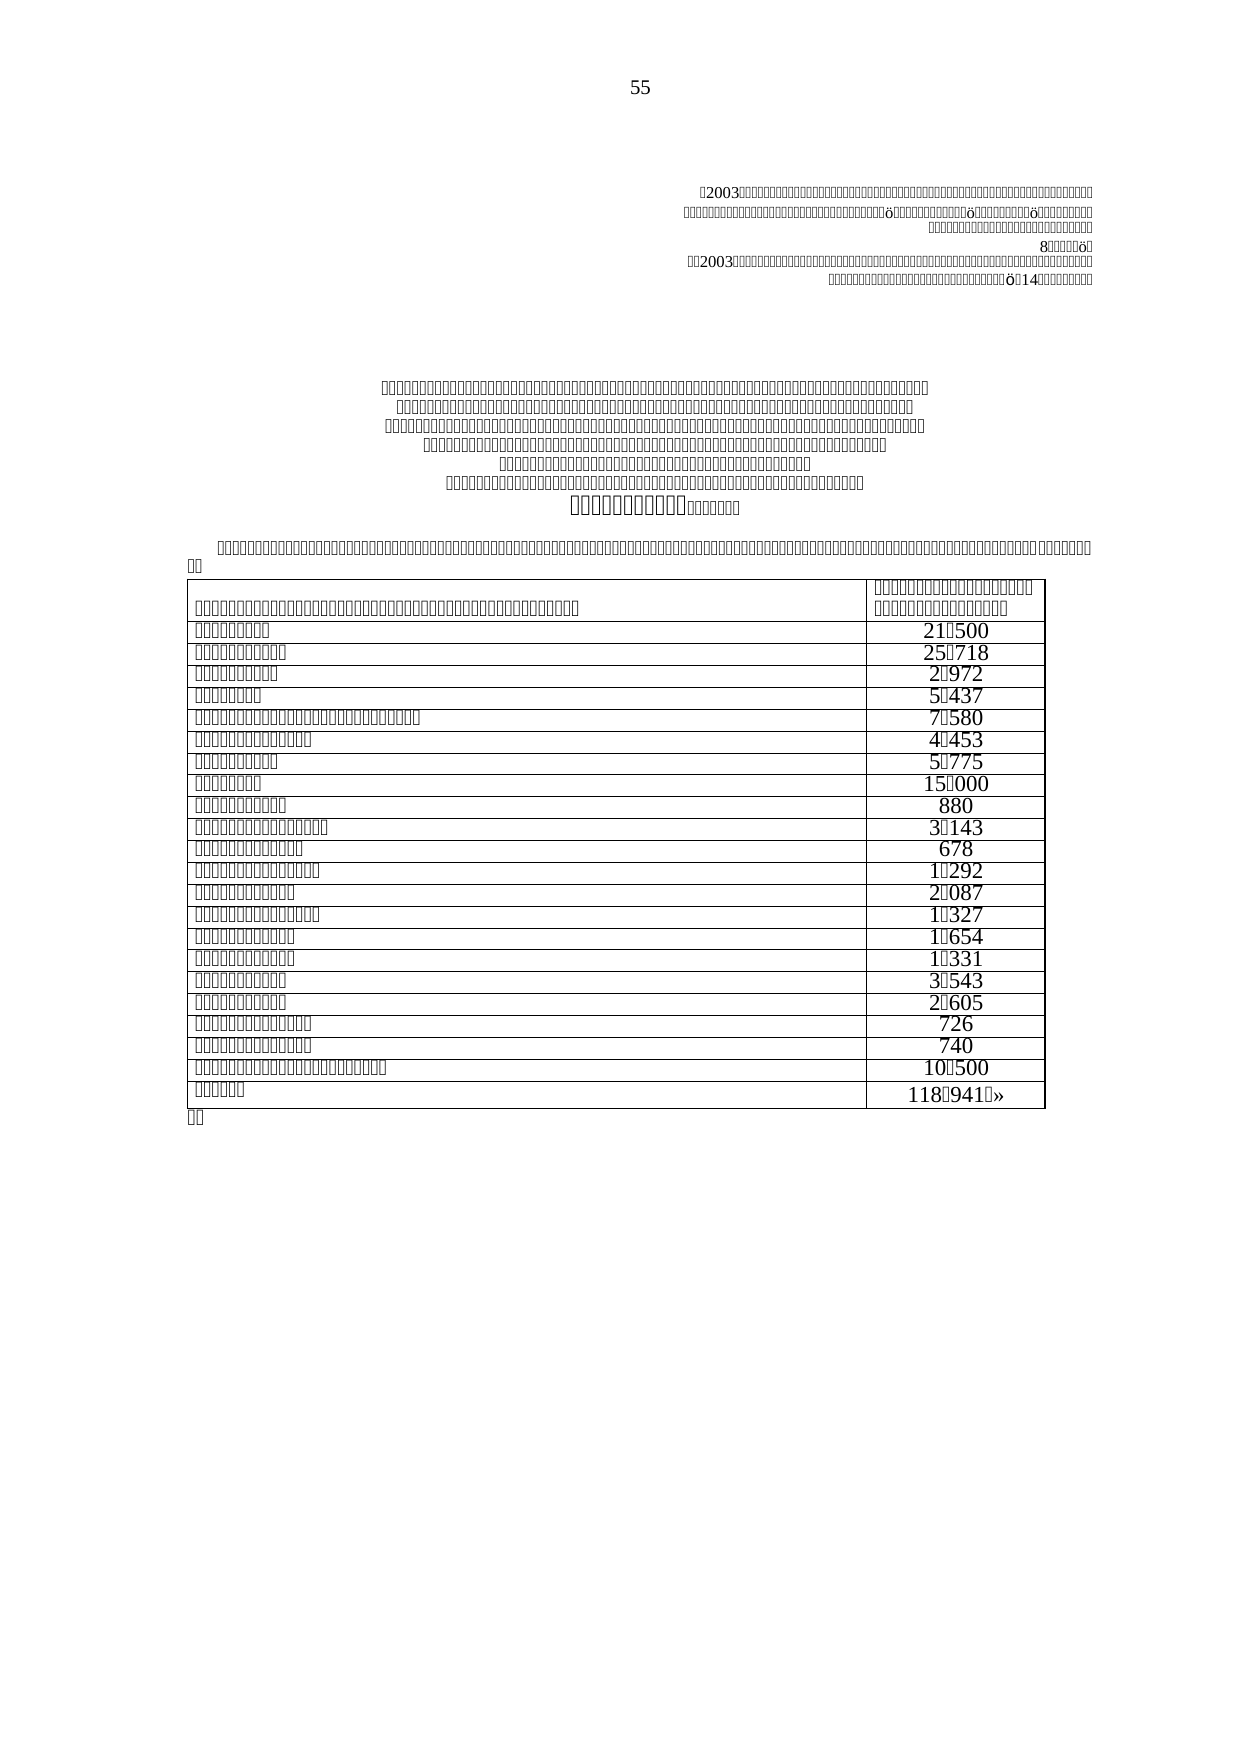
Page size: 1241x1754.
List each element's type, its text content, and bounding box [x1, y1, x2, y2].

table_cell  [867, 994, 1044, 1015]
table_cell  [867, 732, 1044, 752]
table_cell  [867, 666, 1044, 687]
table_cell  [867, 797, 1044, 818]
table_header  [867, 580, 1044, 621]
table_cell  [867, 885, 1044, 906]
text  [187, 495, 1093, 522]
table_header  [188, 580, 866, 621]
table_cell  [188, 710, 866, 731]
table_cell  [188, 732, 866, 752]
table_cell  [867, 972, 1044, 993]
table_cell  [188, 907, 866, 927]
table_cell  [188, 622, 866, 643]
table_cell  [188, 754, 866, 774]
text  [187, 438, 1093, 457]
table_cell  [867, 1016, 1044, 1037]
table_cell  [867, 1038, 1044, 1059]
text ö [187, 271, 1093, 290]
text  [187, 419, 1093, 438]
table_cell  [867, 644, 1044, 665]
text  [187, 457, 1093, 476]
text  [187, 187, 1093, 202]
table_cell  [867, 907, 1044, 927]
table_cell  [188, 797, 866, 818]
text  [187, 1109, 1093, 1130]
table_cell  [867, 929, 1044, 949]
table_cell  [188, 950, 866, 971]
table_cell  [867, 754, 1044, 774]
table_cell  [188, 841, 866, 862]
table_cell  [188, 666, 866, 687]
table_cell  [867, 710, 1044, 731]
text  [187, 476, 1093, 495]
table_cell  [188, 775, 866, 796]
text ööö [187, 202, 1093, 222]
table_cell  [188, 1082, 866, 1108]
table_cell  [867, 841, 1044, 862]
table_cell  [867, 819, 1044, 840]
table_cell  [188, 929, 866, 949]
text  [187, 381, 1093, 400]
table_cell  [188, 885, 866, 906]
table_cell  [188, 863, 866, 884]
table_cell  [867, 1060, 1044, 1081]
text  [187, 222, 1093, 237]
table_cell  [188, 819, 866, 840]
table_cell  [188, 1016, 866, 1037]
text  [187, 256, 1093, 271]
table_cell  [188, 1060, 866, 1081]
table_cell » [867, 1082, 1044, 1108]
table_cell  [867, 863, 1044, 884]
table_cell  [188, 972, 866, 993]
text ö [187, 237, 1093, 256]
table_cell  [188, 688, 866, 709]
table_cell  [867, 622, 1044, 643]
table_cell  [188, 994, 866, 1015]
table_cell  [867, 688, 1044, 709]
table_cell  [188, 1038, 866, 1059]
table_cell  [867, 775, 1044, 796]
table_cell  [188, 644, 866, 665]
text  [187, 400, 1093, 419]
text  [187, 541, 1093, 578]
table_cell  [867, 950, 1044, 971]
